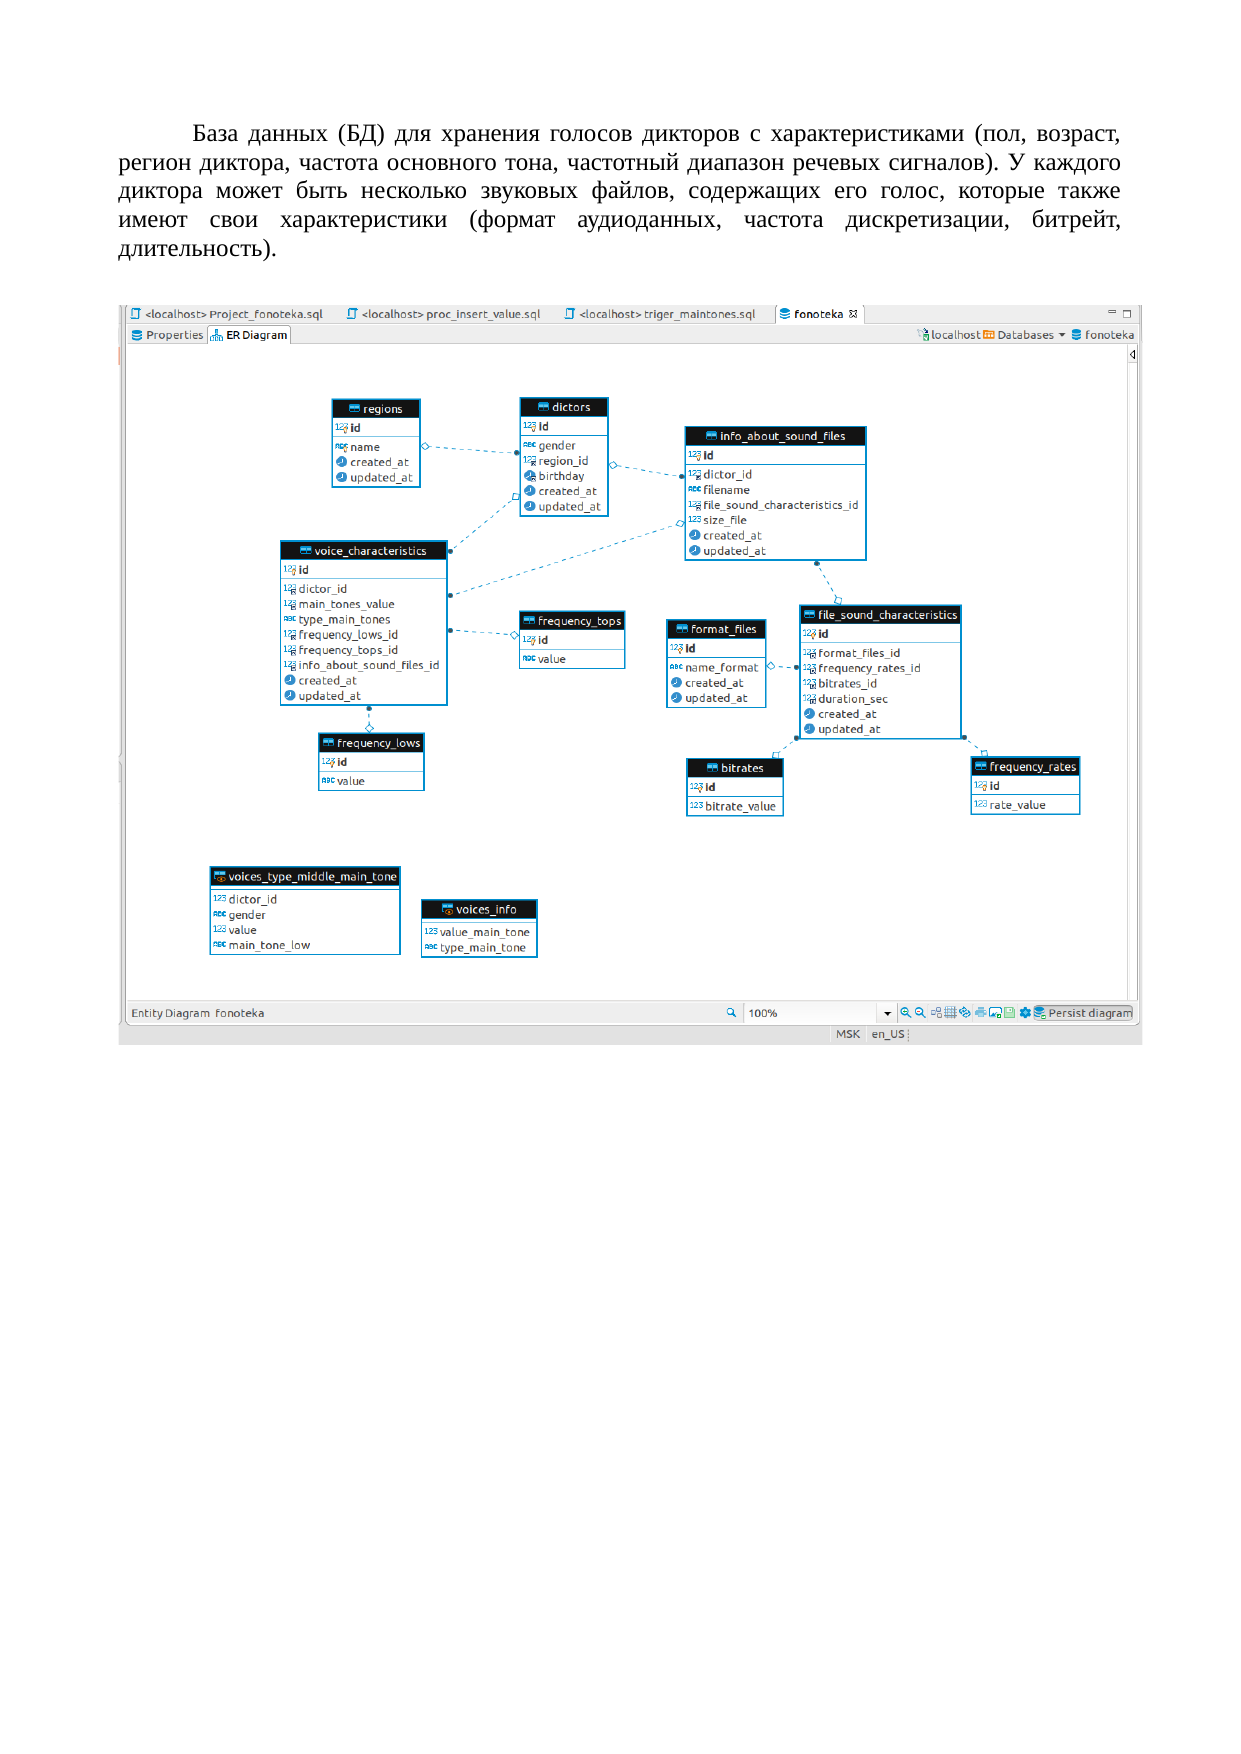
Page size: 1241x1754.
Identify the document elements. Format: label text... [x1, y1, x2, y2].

picture [932, 607, 959, 622]
picture [932, 305, 1143, 1042]
picture [932, 625, 959, 737]
text База данных (БД) для хранения голосов дикторов с характеристиками (пол, возраст, регион диктора, частота основного тона, частотный диапазон речевых сигналов). У каждого диктора может быть несколько звуковых файлов, содержащих его голос, которые также имеют свои характеристики (формат аудиоданных, частота дискретизации, битрейт, длительность). [118, 118, 1122, 262]
